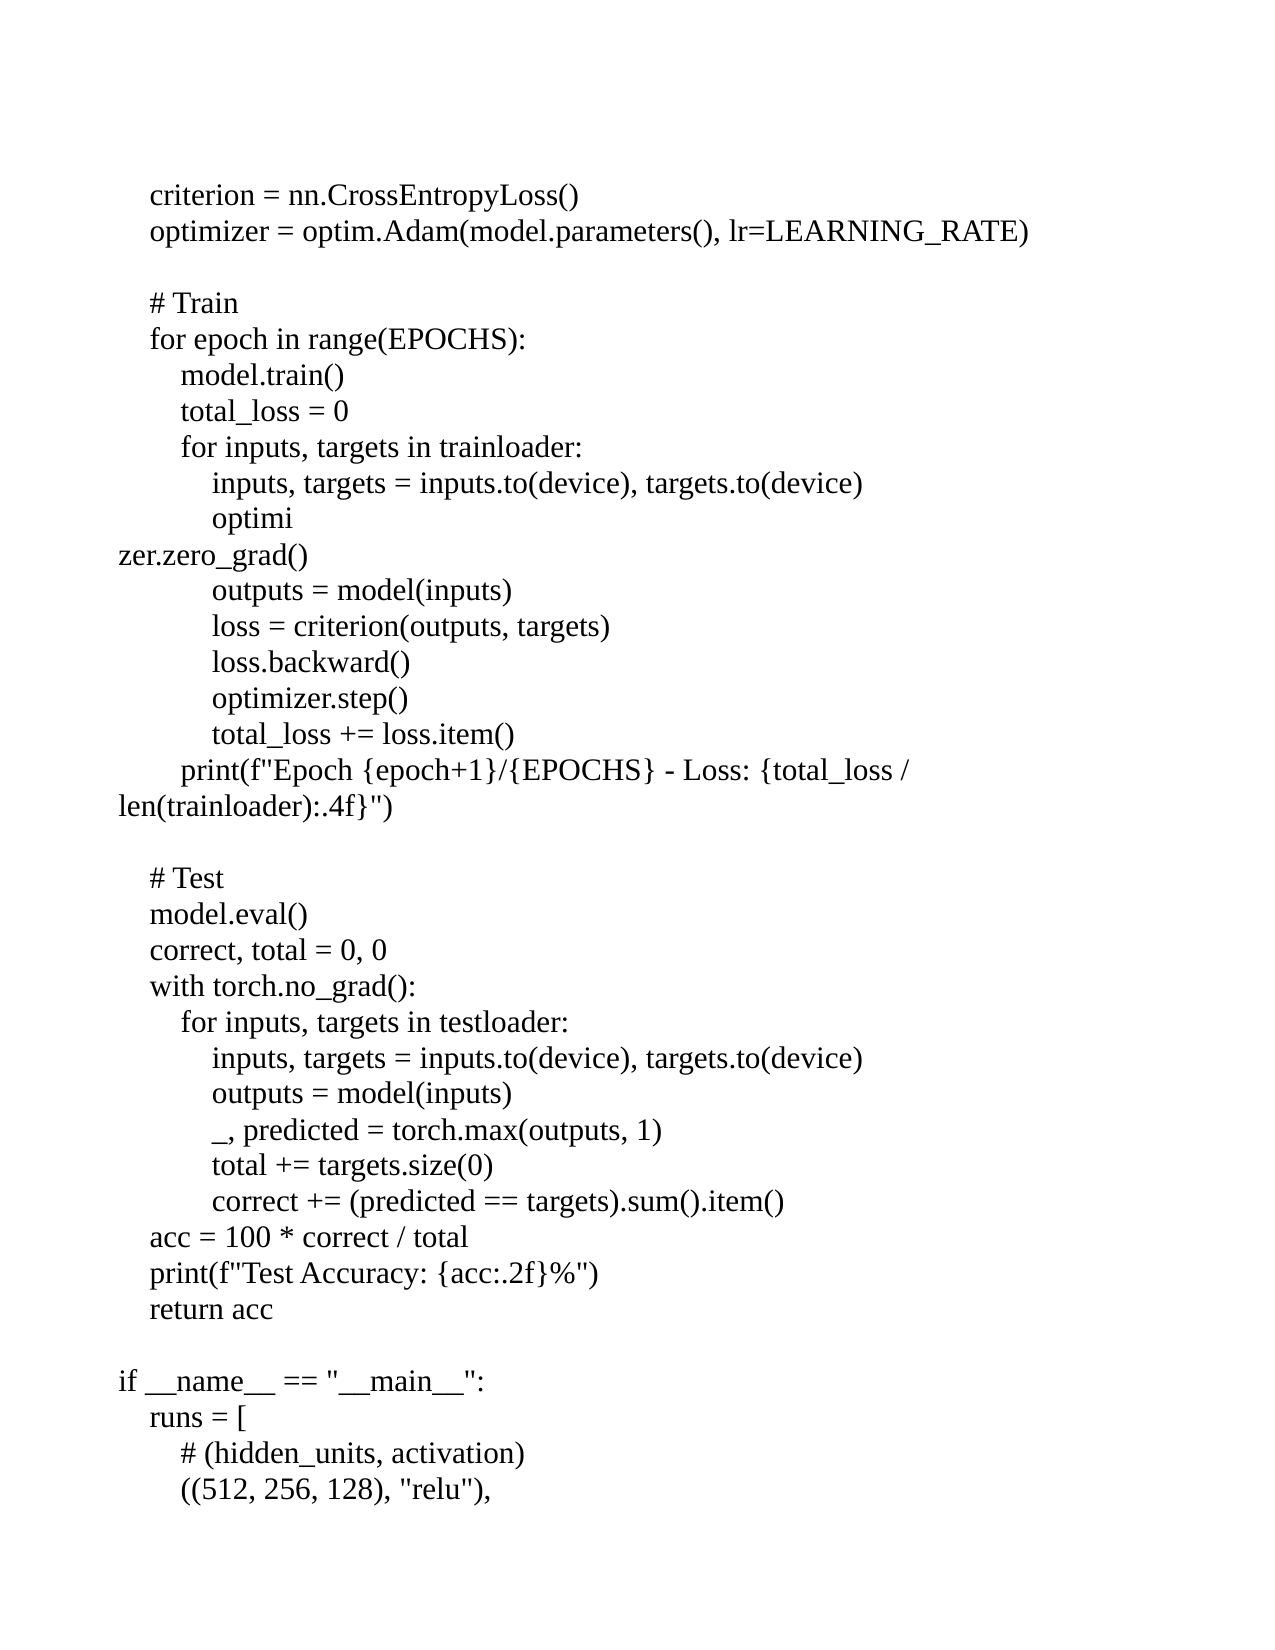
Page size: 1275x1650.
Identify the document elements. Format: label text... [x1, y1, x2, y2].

text total += targets.size(0) [118, 1147, 1157, 1183]
text outputs = model(inputs) [118, 1075, 1157, 1111]
text for epoch in range(EPOCHS): [118, 320, 1157, 356]
text total_loss = 0 [118, 392, 1157, 428]
text with torch.no_grad(): [118, 967, 1157, 1003]
text optimizer.step() [118, 679, 1157, 715]
text acc = 100 * correct / total [118, 1218, 1157, 1254]
text correct += (predicted == targets).sum().item() [118, 1183, 1157, 1218]
text # (hidden_units, activation) [118, 1434, 1157, 1470]
text if __name__ == "__main__": [118, 1362, 1157, 1398]
text ((512, 256, 128), "relu"), [118, 1470, 1157, 1506]
text return acc [118, 1290, 1157, 1326]
text correct, total = 0, 0 [118, 931, 1157, 967]
text total_loss += loss.item() [118, 715, 1157, 751]
text optimizer = optim.Adam(model.parameters(), lr=LEARNING_RATE) [118, 212, 1157, 248]
text criterion = nn.CrossEntropyLoss() [118, 176, 1157, 212]
text loss.backward() [118, 643, 1157, 679]
text print(f"Test Accuracy: {acc:.2f}%") [118, 1254, 1157, 1290]
text print(f"Epoch {epoch+1}/{EPOCHS} - Loss: {total_loss / len(trainloader):.4f}") [118, 751, 1157, 823]
text for inputs, targets in testloader: [118, 1003, 1157, 1039]
text for inputs, targets in trainloader: [118, 428, 1157, 464]
text _, predicted = torch.max(outputs, 1) [118, 1111, 1157, 1147]
text loss = criterion(outputs, targets) [118, 608, 1157, 643]
text optimi [118, 500, 1157, 536]
text model.eval() [118, 895, 1157, 931]
text inputs, targets = inputs.to(device), targets.to(device) [118, 1039, 1157, 1075]
text model.train() [118, 356, 1157, 392]
text runs = [ [118, 1398, 1157, 1434]
text outputs = model(inputs) [118, 572, 1157, 608]
text zer.zero_grad() [118, 536, 1157, 572]
text # Train [118, 284, 1157, 320]
text inputs, targets = inputs.to(device), targets.to(device) [118, 464, 1157, 500]
text # Test [118, 859, 1157, 895]
